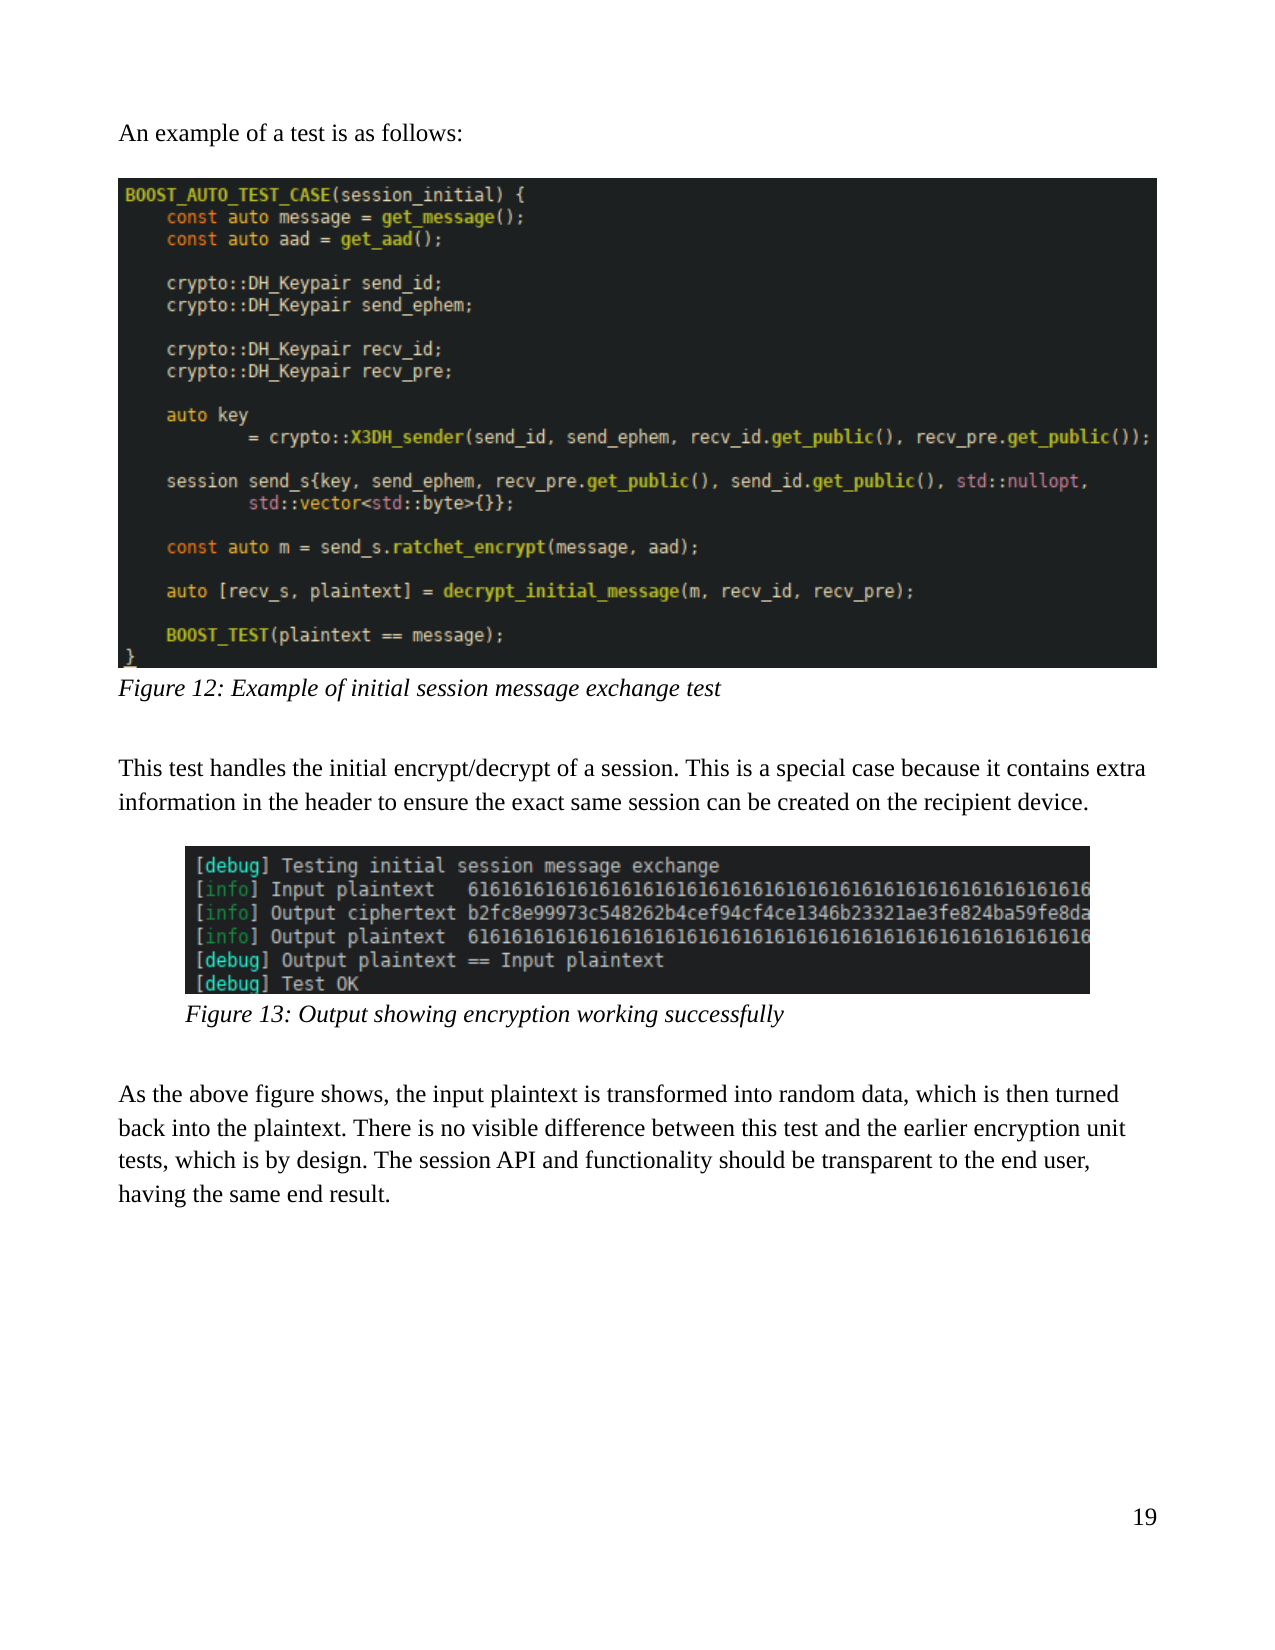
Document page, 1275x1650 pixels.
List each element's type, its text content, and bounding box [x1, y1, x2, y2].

text Figure 13: Output showing encryption working successfully [185, 994, 1090, 1028]
text As the above figure shows, the input plaintext is transformed into random data, which is then turned back into the plaintext. There is no visible difference between this test and the earlier encryption unit tests, which is by design. The session API and functionality should be transparent to the end user, having the same end result. [118, 1079, 1157, 1207]
picture [185, 846, 1090, 994]
text An example of a test is as follows: [118, 118, 1157, 147]
text Figure 12: Example of initial session message exchange test [118, 668, 1157, 702]
text This test handles the initial encrypt/decrypt of a session. This is a special case because it contains extra information in the header to ensure the exact same session can be created on the recipient device. [118, 753, 1157, 815]
picture [118, 178, 1157, 668]
